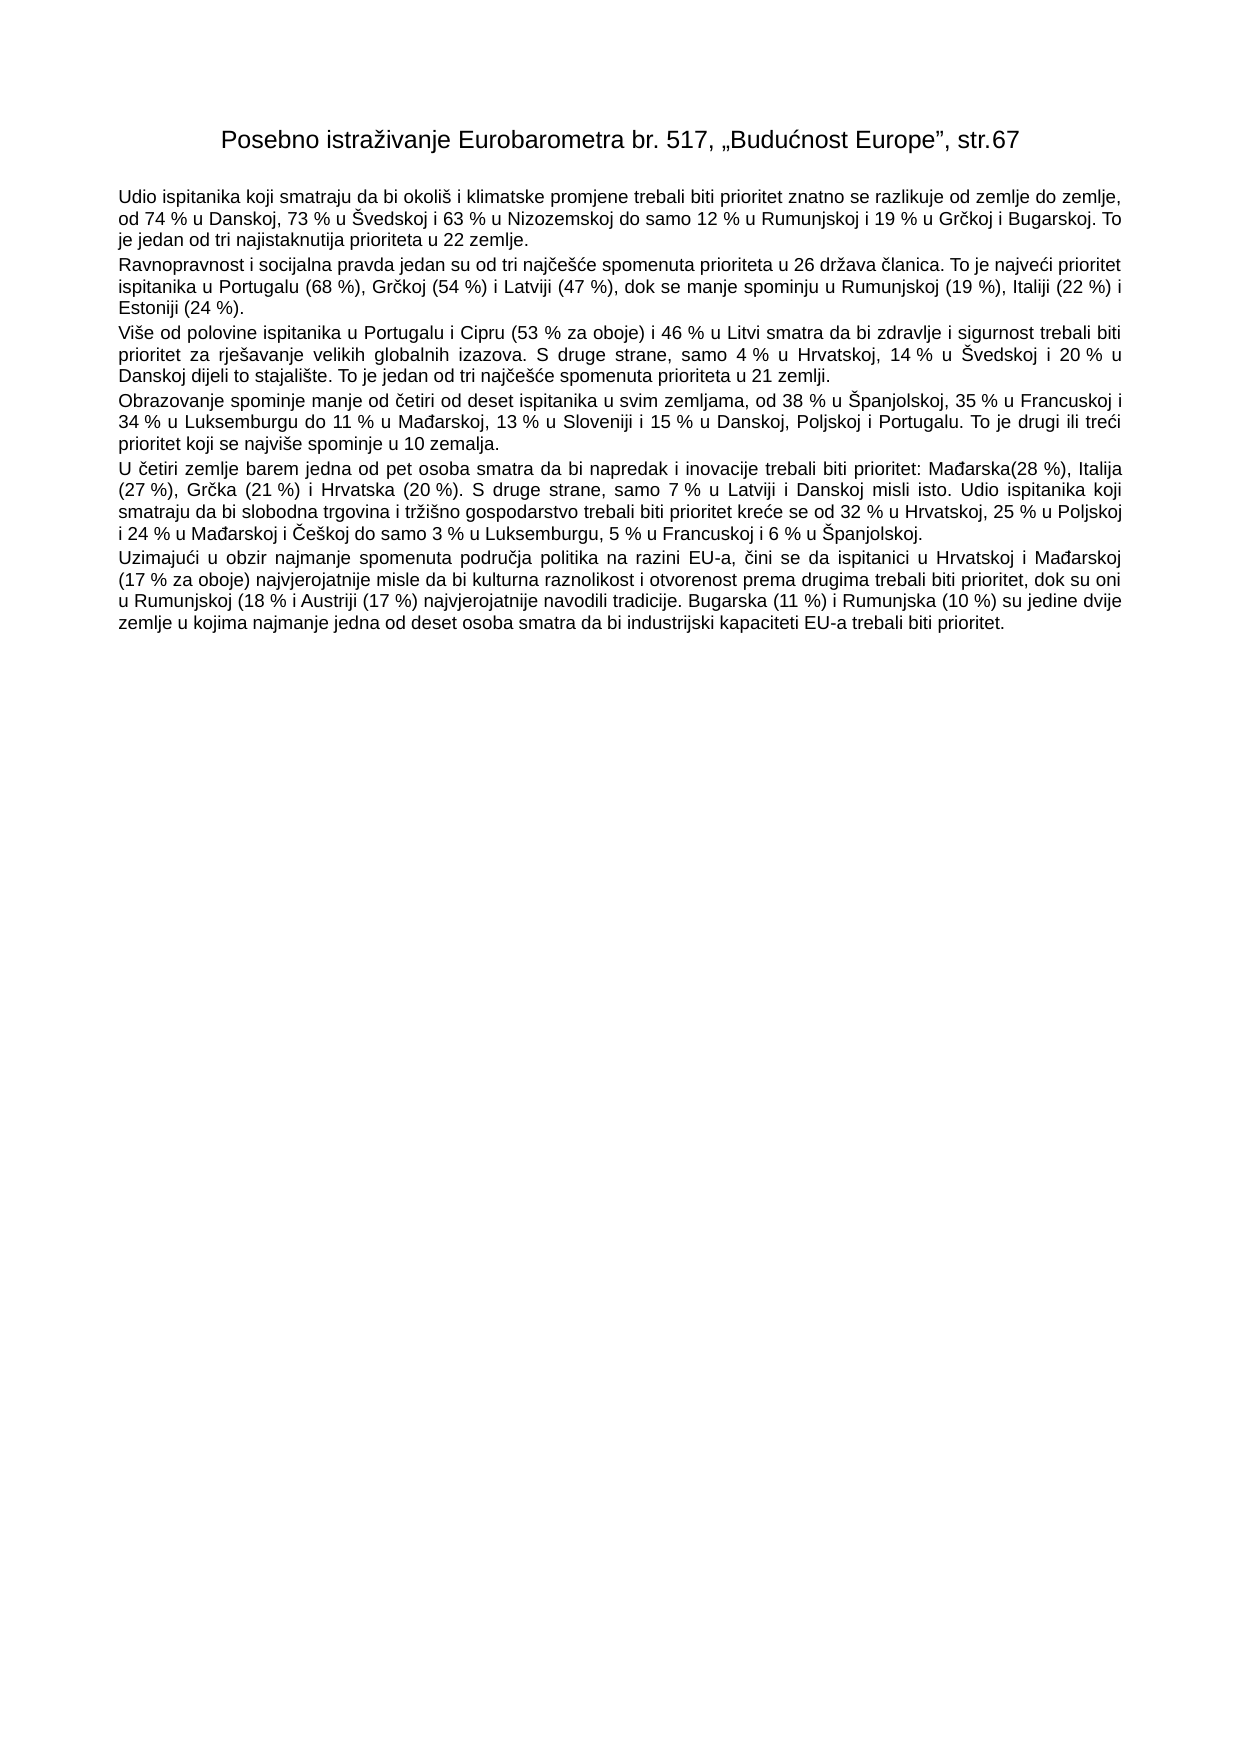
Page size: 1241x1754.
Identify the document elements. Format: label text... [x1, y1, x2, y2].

text Udio ispitanika koji smatraju da bi okoliš i klimatske promjene trebali biti prioritet znatno se razlikuje od zemlje do zemlje, od 74 % u Danskoj, 73 % u Švedskoj i 63 % u Nizozemskoj do samo 12 % u Rumunjskoj i 19 % u Grčkoj i Bugarskoj. To je jedan od tri najistaknutija prioriteta u 22 zemlje. [118, 186, 1122, 251]
text Obrazovanje spominje manje od četiri od deset ispitanika u svim zemljama, od 38 % u Španjolskoj, 35 % u Francuskoj i 34 % u Luksemburgu do 11 % u Mađarskoj, 13 % u Sloveniji i 15 % u Danskoj, Poljskoj i Portugalu. To je drugi ili treći prioritet koji se najviše spominje u 10 zemalja. [118, 390, 1122, 454]
text U četiri zemlje barem jedna od pet osoba smatra da bi napredak i inovacije trebali biti prioritet: Mađarska(28 %), Italija (27 %), Grčka (21 %) i Hrvatska (20 %). S druge strane, samo 7 % u Latviji i Danskoj misli isto. Udio ispitanika koji smatraju da bi slobodna trgovina i tržišno gospodarstvo trebali biti prioritet kreće se od 32 % u Hrvatskoj, 25 % u Poljskoj i 24 % u Mađarskoj i Češkoj do samo 3 % u Luksemburgu, 5 % u Francuskoj i 6 % u Španjolskoj. [118, 458, 1122, 544]
text Ravnopravnost i socijalna pravda jedan su od tri najčešće spomenuta prioriteta u 26 država članica. To je najveći prioritet ispitanika u Portugalu (68 %), Grčkoj (54 %) i Latviji (47 %), dok se manje spominju u Rumunjskoj (19 %), Italiji (22 %) i Estoniji (24 %). [118, 254, 1122, 319]
text Više od polovine ispitanika u Portugalu i Cipru (53 % za oboje) i 46 % u Litvi smatra da bi zdravlje i sigurnost trebali biti prioritet za rješavanje velikih globalnih izazova. S druge strane, samo 4 % u Hrvatskoj, 14 % u Švedskoj i 20 % u Danskoj dijeli to stajalište. To je jedan od tri najčešće spomenuta prioriteta u 21 zemlji. [118, 322, 1122, 387]
text Uzimajući u obzir najmanje spomenuta područja politika na razini EU-a, čini se da ispitanici u Hrvatskoj i Mađarskoj (17 % za oboje) najvjerojatnije misle da bi kulturna raznolikost i otvorenost prema drugima trebali biti prioritet, dok su oni u Rumunjskoj (18 % i Austriji (17 %) najvjerojatnije navodili tradicije. Bugarska (11 %) i Rumunjska (10 %) su jedine dvije zemlje u kojima najmanje jedna od deset osoba smatra da bi industrijski kapaciteti EU-a trebali biti prioritet. [118, 547, 1122, 633]
